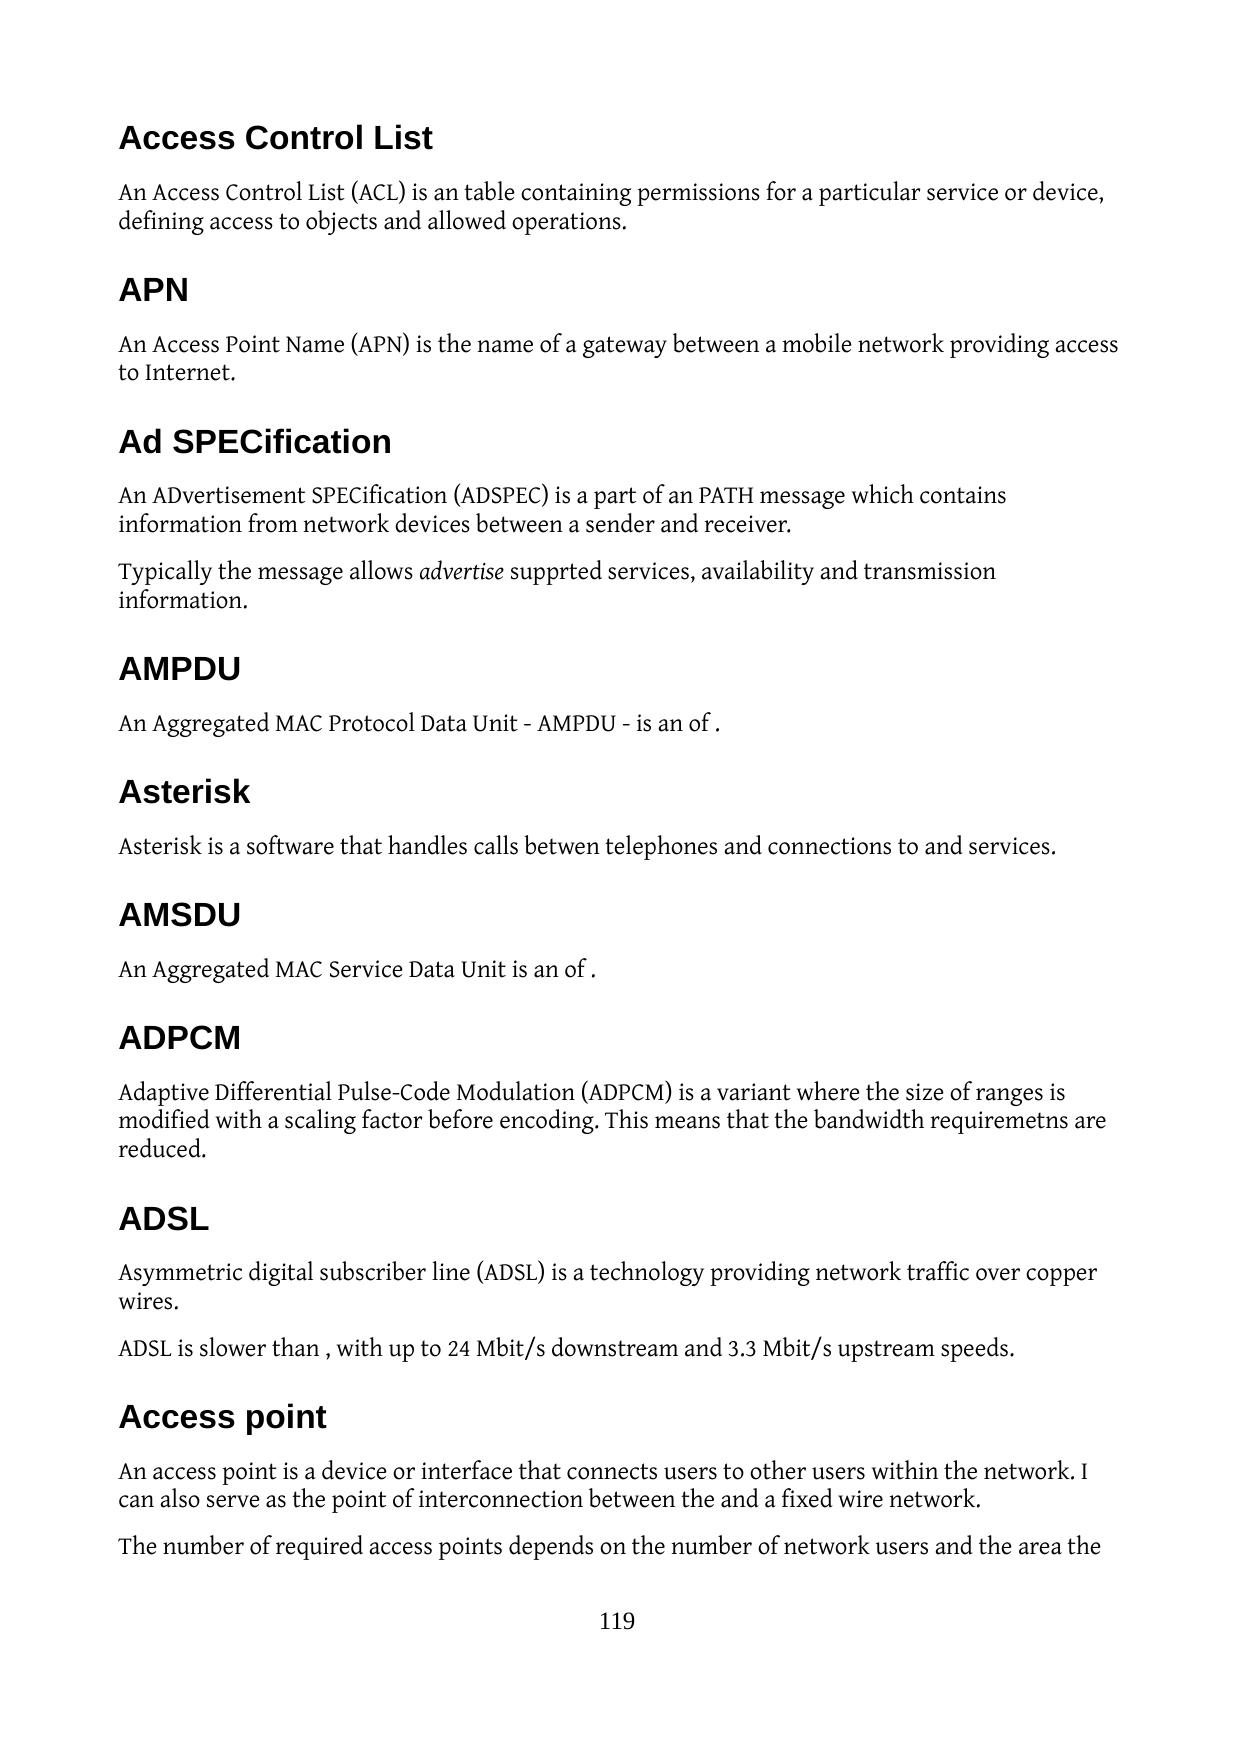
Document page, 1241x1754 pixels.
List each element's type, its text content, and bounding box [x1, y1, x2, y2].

subtitle AMPDU [118, 649, 1122, 688]
text An Aggregated MAC Protocol Data Unit - AMPDU - is an of . [118, 709, 1122, 738]
subtitle ADPCM [118, 1018, 1122, 1056]
text An access point is a device or interface that connects users to other users within the network. I can also serve as the point of interconnection between the and a fixed wire network. [118, 1457, 1122, 1515]
text The number of required access points depends on the number of network users and the area the [118, 1533, 1122, 1562]
subtitle Access Control List [118, 118, 1122, 157]
text Asterisk is a software that handles calls betwen telephones and connections to and services. [118, 832, 1122, 861]
text Asymmetric digital subscriber line (ADSL) is a technology providing network traffic over copper wires. [118, 1258, 1122, 1316]
text An Access Control List (ACL) is an table containing permissions for a particular service or device, defining access to objects and allowed operations. [118, 178, 1122, 236]
subtitle Ad SPECification [118, 422, 1122, 460]
subtitle Access point [118, 1397, 1122, 1436]
text An Aggregated MAC Service Data Unit is an of . [118, 955, 1122, 984]
text An ADvertisement SPECification (ADSPEC) is a part of an PATH message which contains information from network devices between a sender and receiver. [118, 482, 1122, 539]
text Adaptive Differential Pulse-Code Modulation (ADPCM) is a variant where the size of ranges is modified with a scaling factor before encoding. This means that the bandwidth requiremetns are reduced. [118, 1078, 1122, 1164]
subtitle Asterisk [118, 772, 1122, 811]
text Typically the message allows advertise supprted services, availability and transmission information. [118, 557, 1122, 615]
subtitle APN [118, 270, 1122, 308]
subtitle AMSDU [118, 895, 1122, 933]
subtitle ADSL [118, 1198, 1122, 1237]
text An Access Point Name (APN) is the name of a gateway between a mobile network providing access to Internet. [118, 330, 1122, 388]
text ADSL is slower than , with up to 24 Mbit/s downstream and 3.3 Mbit/s upstream speeds. [118, 1334, 1122, 1363]
